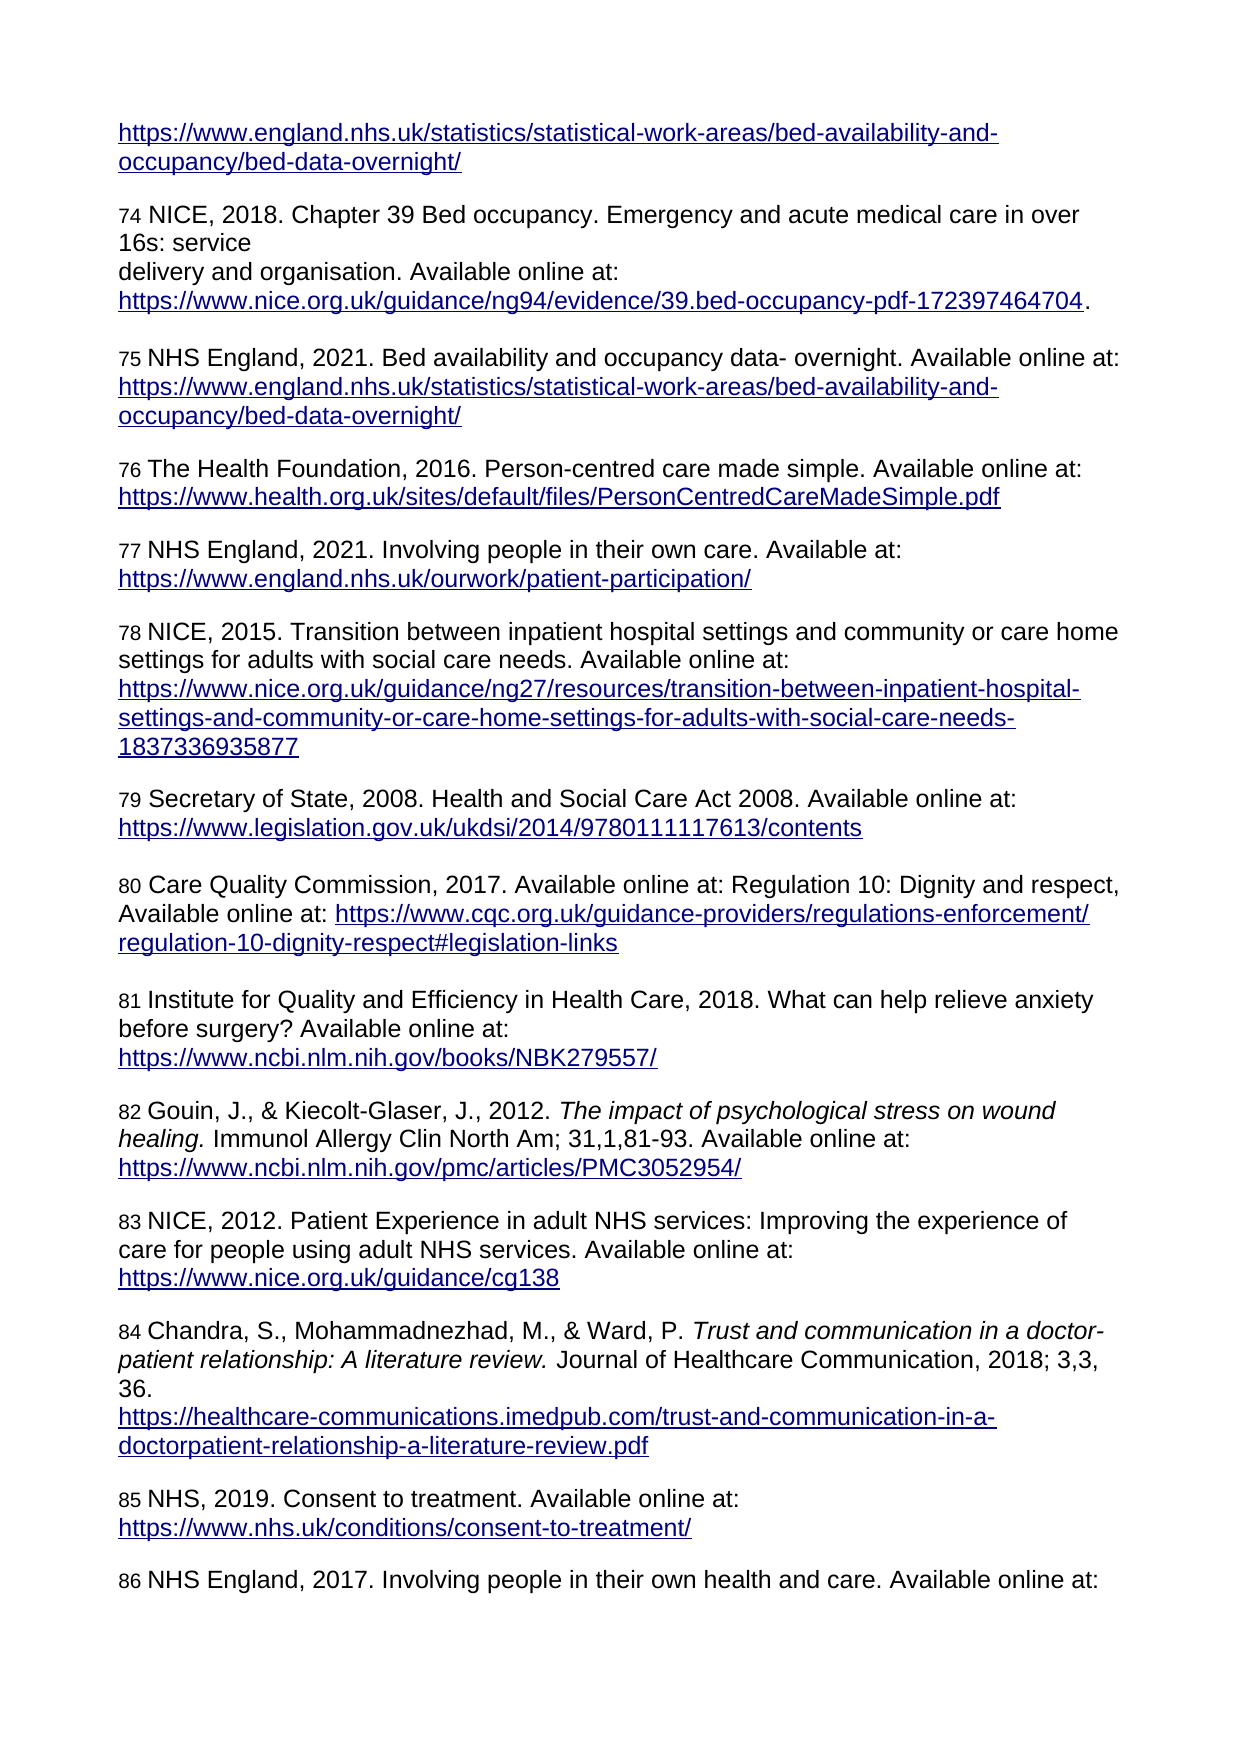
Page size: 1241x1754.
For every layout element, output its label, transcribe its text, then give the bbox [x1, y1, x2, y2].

text https://www.nice.org.uk/guidance/ng94/evidence/39.bed-occupancy-pdf-172397464704. [118, 286, 1122, 314]
text NHS England, 2021. Bed availability and occupancy data- overnight. Available online at: [118, 343, 1122, 372]
text Institute for Quality and Efficiency in Health Care, 2018. What can help relieve anxiety before surgery? Available online at: [118, 985, 1122, 1043]
text delivery and organisation. Available online at: [118, 257, 1122, 286]
text NHS England, 2017. Involving people in their own health and care. Available online at: [118, 1565, 1122, 1594]
text NICE, 2018. Chapter 39 Bed occupancy. Emergency and acute medical care in over 16s: service [118, 199, 1122, 257]
text https://www.england.nhs.uk/ourwork/patient-participation/ [118, 564, 1122, 592]
text NHS England, 2021. Involving people in their own care. Available at: [118, 535, 1122, 564]
text https://www.england.nhs.uk/statistics/statistical-work-areas/bed-availability-and-occupancy/bed-data-overnight/ [118, 118, 1122, 176]
text https://www.nhs.uk/conditions/consent-to-treatment/ [118, 1512, 1122, 1541]
text NICE, 2015. Transition between inpatient hospital settings and community or care home settings for adults with social care needs. Available online at: https://www.nice.org.uk/guidance/ng27/resources/transition-between-inpatient-hospital-settings-and-community-or-care-home-settings-for-adults-with-social-care-needs-1837336935877 [118, 616, 1122, 760]
text https://www.england.nhs.uk/statistics/statistical-work-areas/bed-availability-and-occupancy/bed-data-overnight/ [118, 372, 1122, 429]
text Gouin, J., & Kiecolt-Glaser, J., 2012. The impact of psychological stress on wound healing. Immunol Allergy Clin North Am; 31,1,81-93. Available online at: [118, 1096, 1122, 1153]
text NHS, 2019. Consent to treatment. Available online at: [118, 1484, 1122, 1512]
text Secretary of State, 2008. Health and Social Care Act 2008. Available online at: https://www.legislation.gov.uk/ukdsi/2014/9780111117613/contents [118, 784, 1122, 842]
text https://www.ncbi.nlm.nih.gov/pmc/articles/PMC3052954/ [118, 1153, 1122, 1182]
text https://www.ncbi.nlm.nih.gov/books/NBK279557/ [118, 1043, 1122, 1072]
text NICE, 2012. Patient Experience in adult NHS services: Improving the experience of care for people using adult NHS services. Available online at: https://www.nice.org.uk/guidance/cg138 [118, 1206, 1122, 1292]
text Chandra, S., Mohammadnezhad, M., & Ward, P. Trust and communication in a doctor-patient relationship: A literature review. Journal of Healthcare Communication, 2018; 3,3, 36. [118, 1316, 1122, 1402]
text https://healthcare-communications.imedpub.com/trust-and-communication-in-a-doctorpatient-relationship-a-literature-review.pdf [118, 1402, 1122, 1460]
text Care Quality Commission, 2017. Available online at: Regulation 10: Dignity and respect, Available online at: https://www.cqc.org.uk/guidance-providers/regulations-enforcement/regulation-10-dignity-respect#legislation-links [118, 870, 1122, 957]
text https://www.health.org.uk/sites/default/files/PersonCentredCareMadeSimple.pdf [118, 482, 1122, 511]
text The Health Foundation, 2016. Person-centred care made simple. Available online at: [118, 453, 1122, 482]
